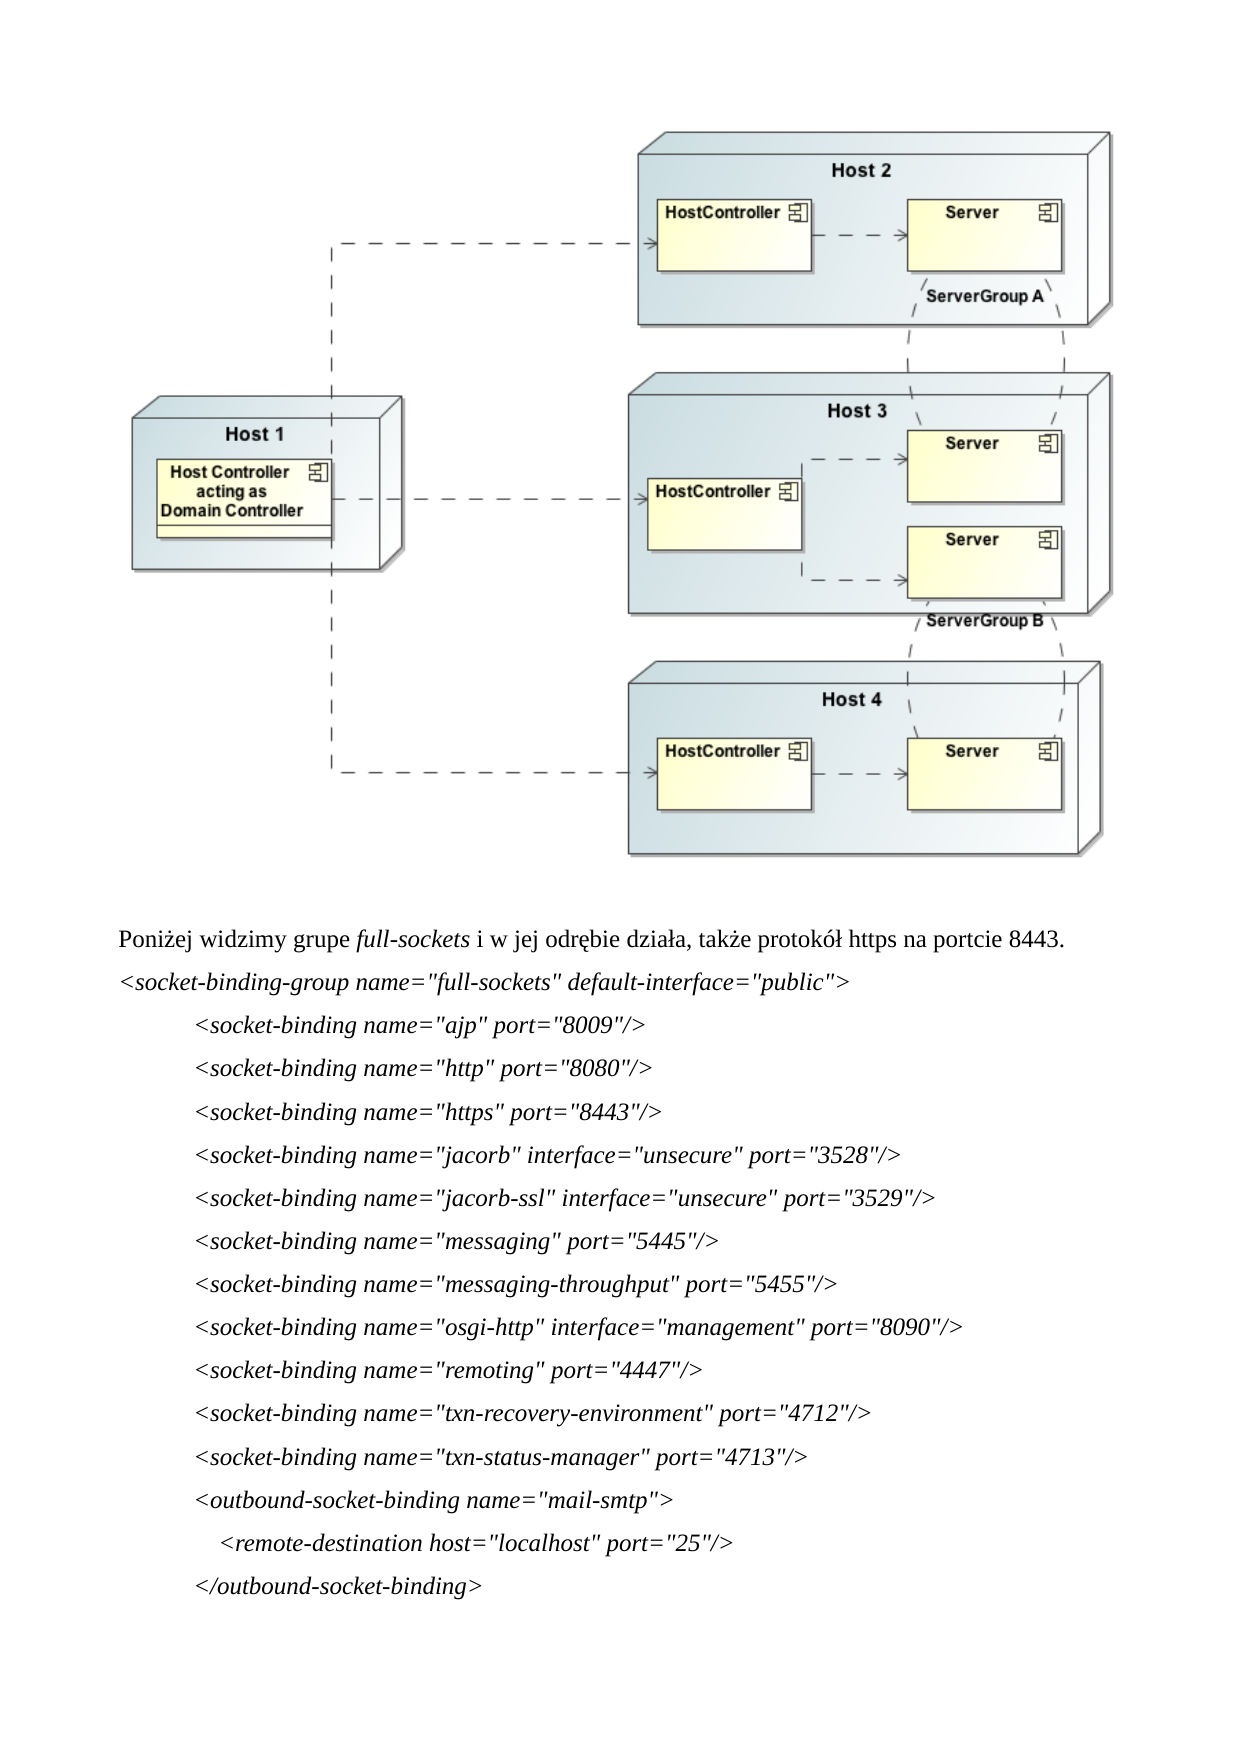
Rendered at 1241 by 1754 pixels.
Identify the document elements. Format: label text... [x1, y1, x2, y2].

text <socket-binding name="http" port="8080"/> [118, 1053, 1122, 1082]
text </outbound-socket-binding> [118, 1571, 1122, 1600]
text <socket-binding name="jacorb" interface="unsecure" port="3528"/> [118, 1140, 1122, 1168]
text <remote-destination host="localhost" port="25"/> [118, 1528, 1122, 1557]
text <socket-binding name="txn-recovery-environment" port="4712"/> [118, 1398, 1122, 1427]
text <socket-binding name="ajp" port="8009"/> [118, 1010, 1122, 1039]
text <outbound-socket-binding name="mail-smtp"> [118, 1485, 1122, 1513]
picture [118, 118, 1123, 867]
text <socket-binding name="osgi-http" interface="management" port="8090"/> [118, 1312, 1122, 1341]
text <socket-binding name="txn-status-manager" port="4713"/> [118, 1442, 1122, 1470]
text <socket-binding name="https" port="8443"/> [118, 1097, 1122, 1125]
text <socket-binding name="jacorb-ssl" interface="unsecure" port="3529"/> [118, 1183, 1122, 1212]
text <socket-binding name="remoting" port="4447"/> [118, 1355, 1122, 1384]
text <socket-binding name="messaging-throughput" port="5455"/> [118, 1269, 1122, 1298]
text Poniżej widzimy grupe full-sockets i w jej odrębie działa, także protokół https na portcie 8443. [118, 924, 1122, 953]
text <socket-binding-group name="full-sockets" default-interface="public"> [118, 967, 1122, 996]
text <socket-binding name="messaging" port="5445"/> [118, 1226, 1122, 1255]
